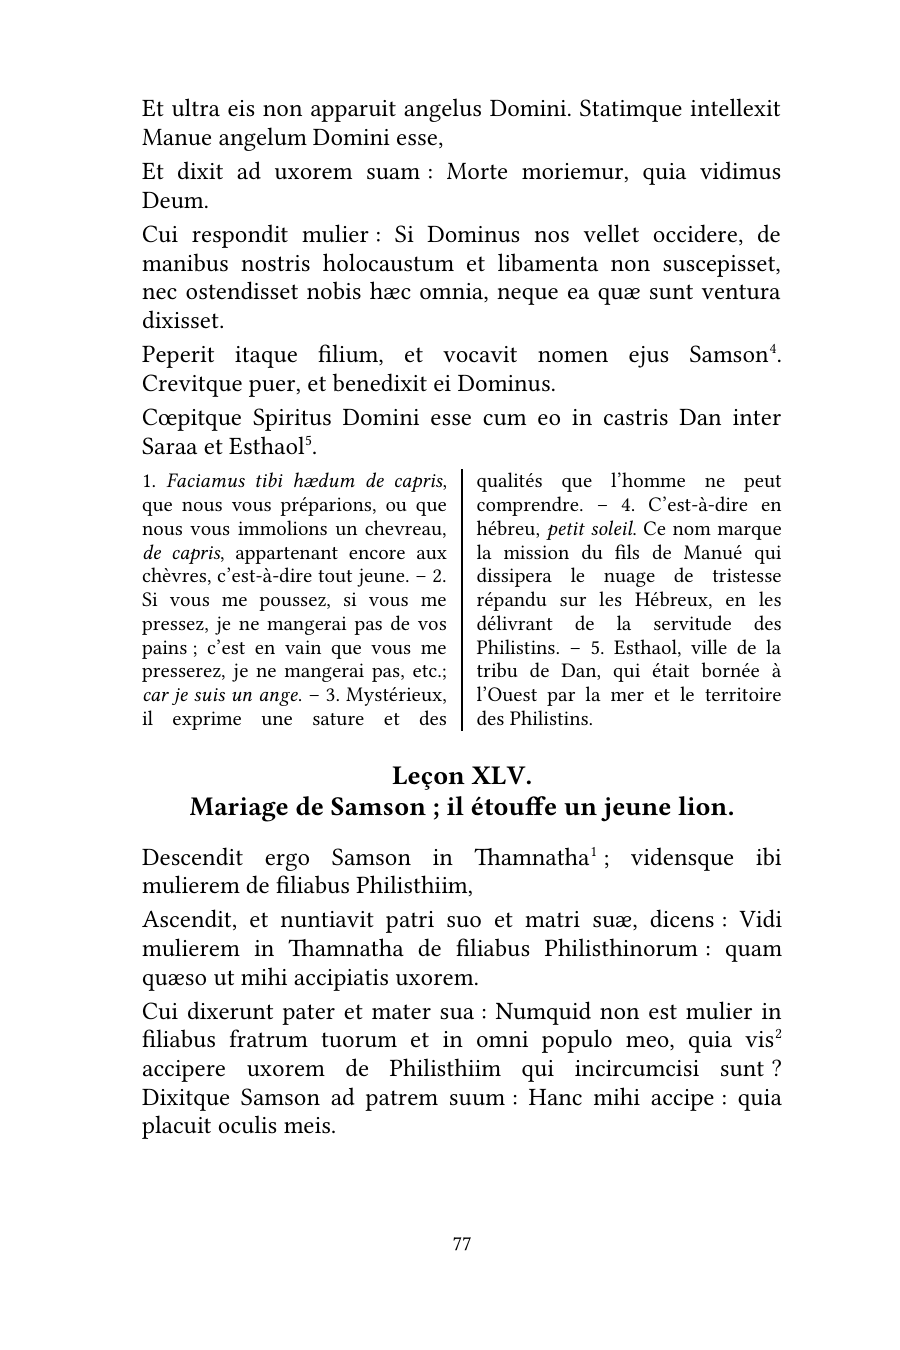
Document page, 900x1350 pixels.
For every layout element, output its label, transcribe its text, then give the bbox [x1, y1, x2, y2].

text Cui respondit mulier : Si Dominus nos vellet occidere, de manibus nostris holocaustum et libamenta non suscepisset, nec ostendisset nobis hæc omnia, neque ea quæ sunt ventura dixisset. [142, 220, 782, 334]
text Cui dixerunt pater et mater sua : Numquid non est mulier in filiabus fratrum tuorum et in omni populo meo, quia vis2 accipere uxorem de Philisthiim qui incircumcisi sunt ? Dixitque Samson ad patrem suum : Hanc mihi accipe : quia placuit oculis meis. [142, 997, 782, 1139]
text qualités que l’homme ne peut comprendre. – 4. C’est-à-dire en hébreu, petit soleil. Ce nom marque la mission du fils de Manué qui dissipera le nuage de tristesse répandu sur les Hébreux, en les délivrant de la servitude des Philistins. – 5. Esthaol, ville de la tribu de Dan, qui était bornée à l’Ouest par la mer et le territoire des Philistins. [476, 469, 782, 730]
text Peperit itaque filium, et vocavit nomen ejus Samson4. Crevitque puer, et benedixit ei Dominus. [142, 340, 782, 397]
text Descendit ergo Samson in Thamnatha1 ; vidensque ibi mulierem de filiabus Philisthiim, [142, 842, 782, 899]
text Ascendit, et nuntiavit patri suo et matri suæ, dicens : Vidi mulierem in Thamnatha de filiabus Philisthinorum : quam quæso ut mihi accipiatis uxorem. [142, 905, 782, 991]
text Leçon XLV. Mariage de Samson ; il étouffe un jeune lion. [142, 760, 782, 822]
text Et dixit ad uxorem suam : Morte moriemur, quia vidimus Deum. [142, 157, 782, 214]
text Et ultra eis non apparuit angelus Domini. Statimque intellexit Manue angelum Domini esse, [142, 94, 782, 152]
text 1. Faciamus tibi hædum de capris, que nous vous préparions, ou que nous vous immolions un chevreau, de capris, appartenant encore aux chèvres, c’est-à-dire tout jeune. – 2. Si vous me poussez, si vous me pressez, je ne mangerai pas de vos pains ; c’est en vain que vous me presserez, je ne mangerai pas, etc.; car je suis un ange. – 3. Mystérieux, il exprime une sature et des [142, 469, 447, 730]
text Cœpitque Spiritus Domini esse cum eo in castris Dan inter Saraa et Esthaol5. [142, 403, 782, 460]
